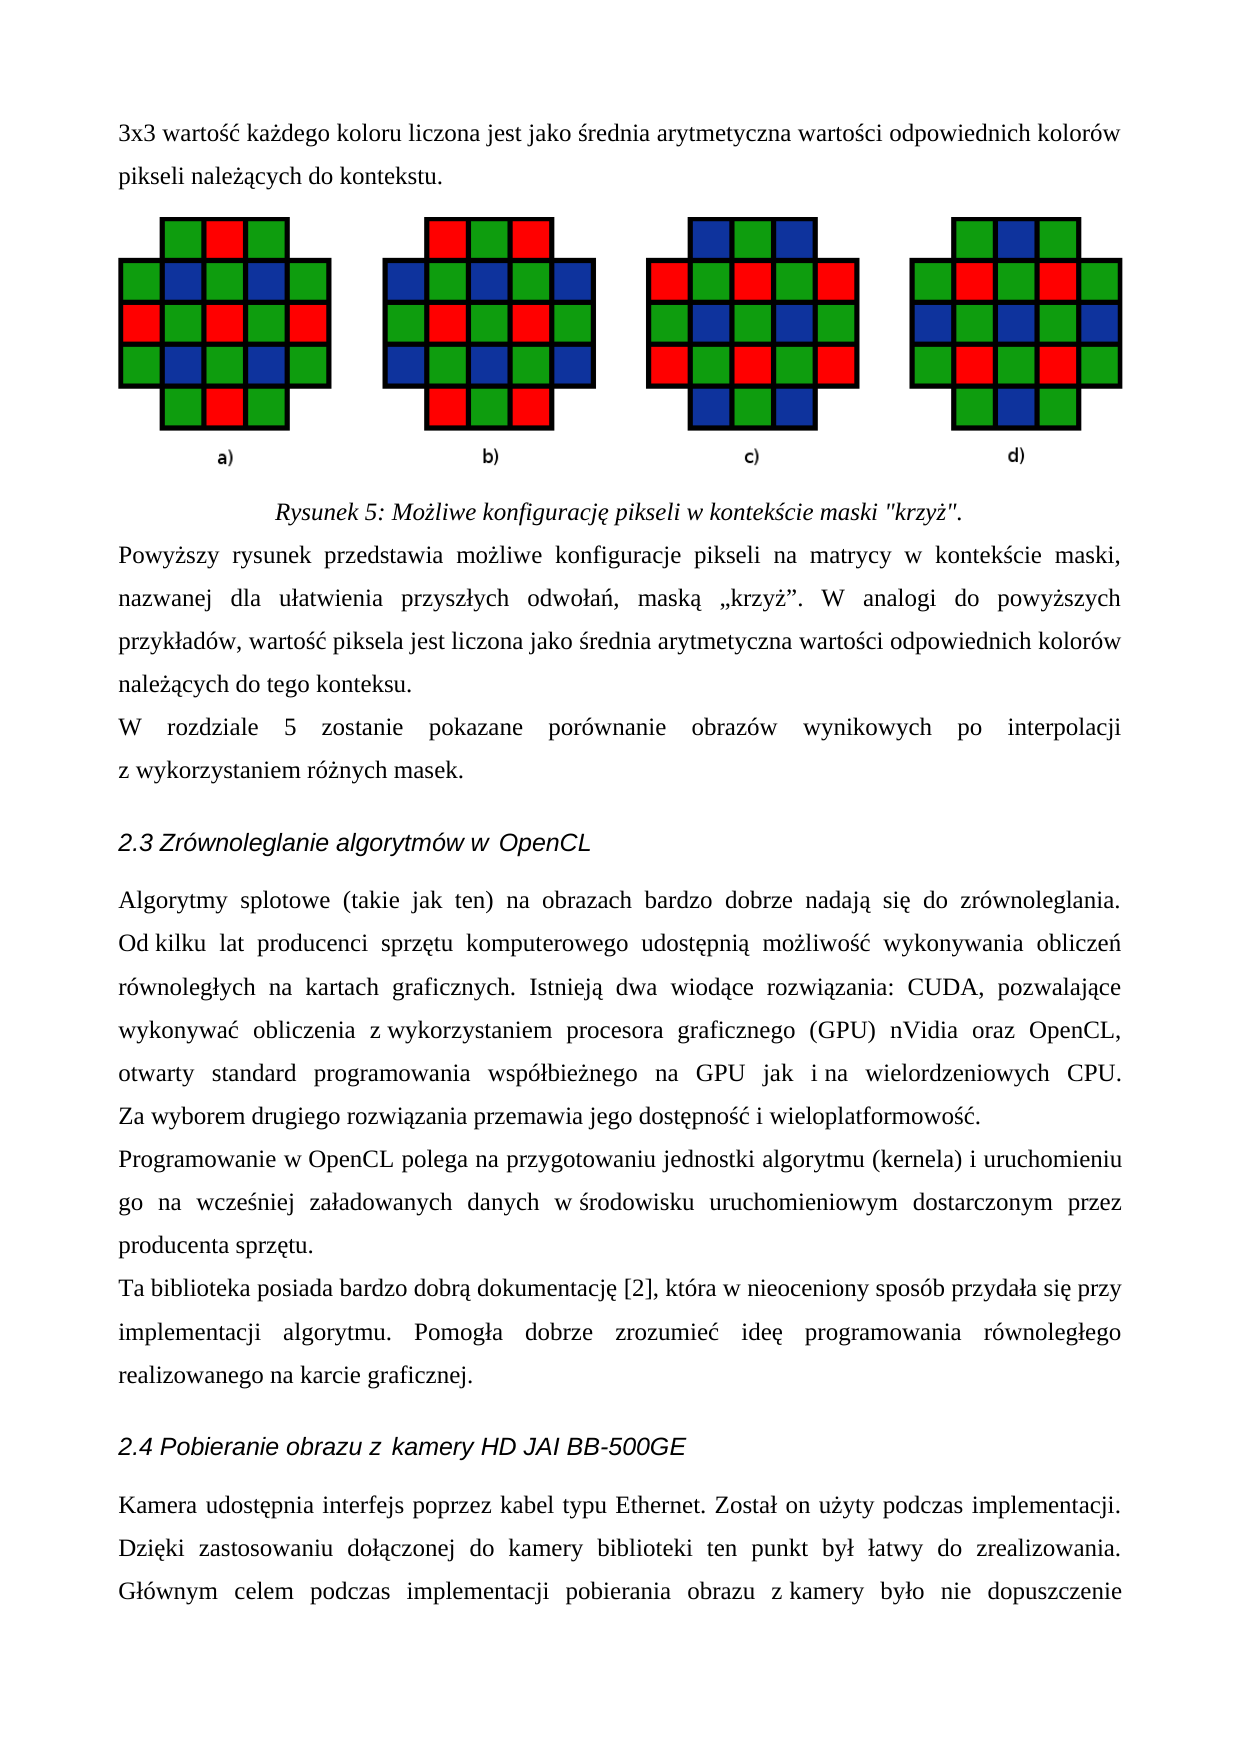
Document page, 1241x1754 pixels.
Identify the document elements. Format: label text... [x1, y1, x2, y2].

text W rozdziale 5 zostanie pokazane porównanie obrazów wynikowych po interpolacji z wykorzystaniem różnych masek. [118, 712, 1122, 784]
text 3x3 wartość każdego koloru liczona jest jako średnia arytmetyczna wartości odpowiednich kolorów pikseli należących do kontekstu. [118, 118, 1122, 190]
text [118, 204, 1122, 217]
subtitle 2.4 Pobieranie obrazu z kamery HD JAI BB-500GE [118, 1432, 1122, 1461]
text Rysunek 5: Możliwe konfigurację pikseli w kontekście maski "krzyż". [118, 483, 1122, 525]
text Kamera udostępnia interfejs poprzez kabel typu Ethernet. Został on użyty podczas implementacji. Dzięki zastosowaniu dołączonej do kamery biblioteki ten punkt był łatwy do zrealizowania. Głównym celem podczas implementacji pobierania obrazu z kamery było nie dopuszczenie [118, 1490, 1122, 1605]
picture [118, 217, 1123, 483]
text Programowanie w OpenCL polega na przygotowaniu jednostki algorytmu (kernela) i uruchomieniu go na wcześniej załadowanych danych w środowisku uruchomieniowym dostarczonym przez producenta sprzętu. [118, 1144, 1122, 1259]
text Ta biblioteka posiada bardzo dobrą dokumentację [2], która w nieoceniony sposób przydała się przy implementacji algorytmu. Pomogła dobrze zrozumieć ideę programowania równoległego realizowanego na karcie graficznej. [118, 1273, 1122, 1388]
text Powyższy rysunek przedstawia możliwe konfiguracje pikseli na matrycy w kontekście maski, nazwanej dla ułatwienia przyszłych odwołań, maską „krzyż”. W analogi do powyższych przykładów, wartość piksela jest liczona jako średnia arytmetyczna wartości odpowiednich kolorów należących do tego konteksu. [118, 525, 1122, 698]
text Algorytmy splotowe (takie jak ten) na obrazach bardzo dobrze nadają się do zrównoleglania. Od kilku lat producenci sprzętu komputerowego udostępnią możliwość wykonywania obliczeń równoległych na kartach graficznych. Istnieją dwa wiodące rozwiązania: CUDA, pozwalające wykonywać obliczenia z wykorzystaniem procesora graficznego (GPU) nVidia oraz OpenCL, otwarty standard programowania współbieżnego na GPU jak i na wielordzeniowych CPU. Za wyborem drugiego rozwiązania przemawia jego dostępność i wieloplatformowość. [118, 885, 1122, 1130]
subtitle 2.3 Zrównoleglanie algorytmów w OpenCL [118, 828, 1122, 857]
